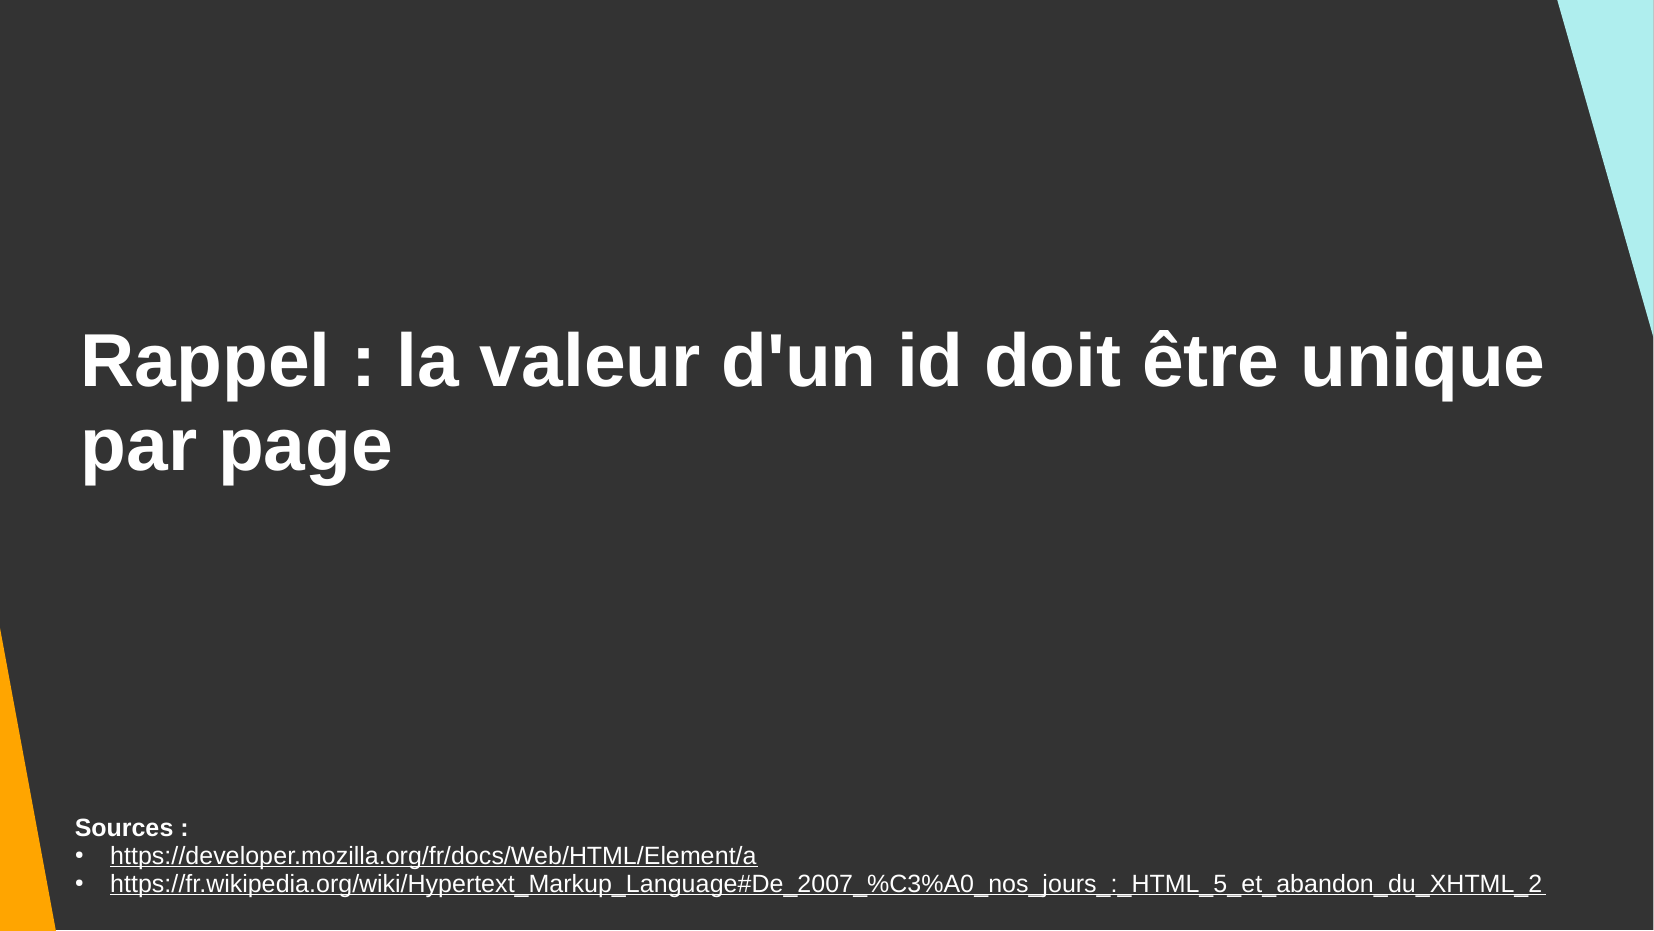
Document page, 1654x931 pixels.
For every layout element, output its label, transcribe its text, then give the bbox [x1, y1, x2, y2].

text_box [0, 627, 56, 931]
text_box [1557, 0, 1654, 340]
list Rappel : la valeur d'un id doit être unique par page [80, 318, 1605, 532]
text_box Sources : https://developer.mozilla.org/fr/docs/Web/HTML/Element/a https://fr.wikipedia.org/wiki/Hypertext_Markup_Language#De_2007_%C3%A0_nos_jours_:_HTML_5_et_abandon_du_XHTML_2 [60, 806, 1642, 931]
